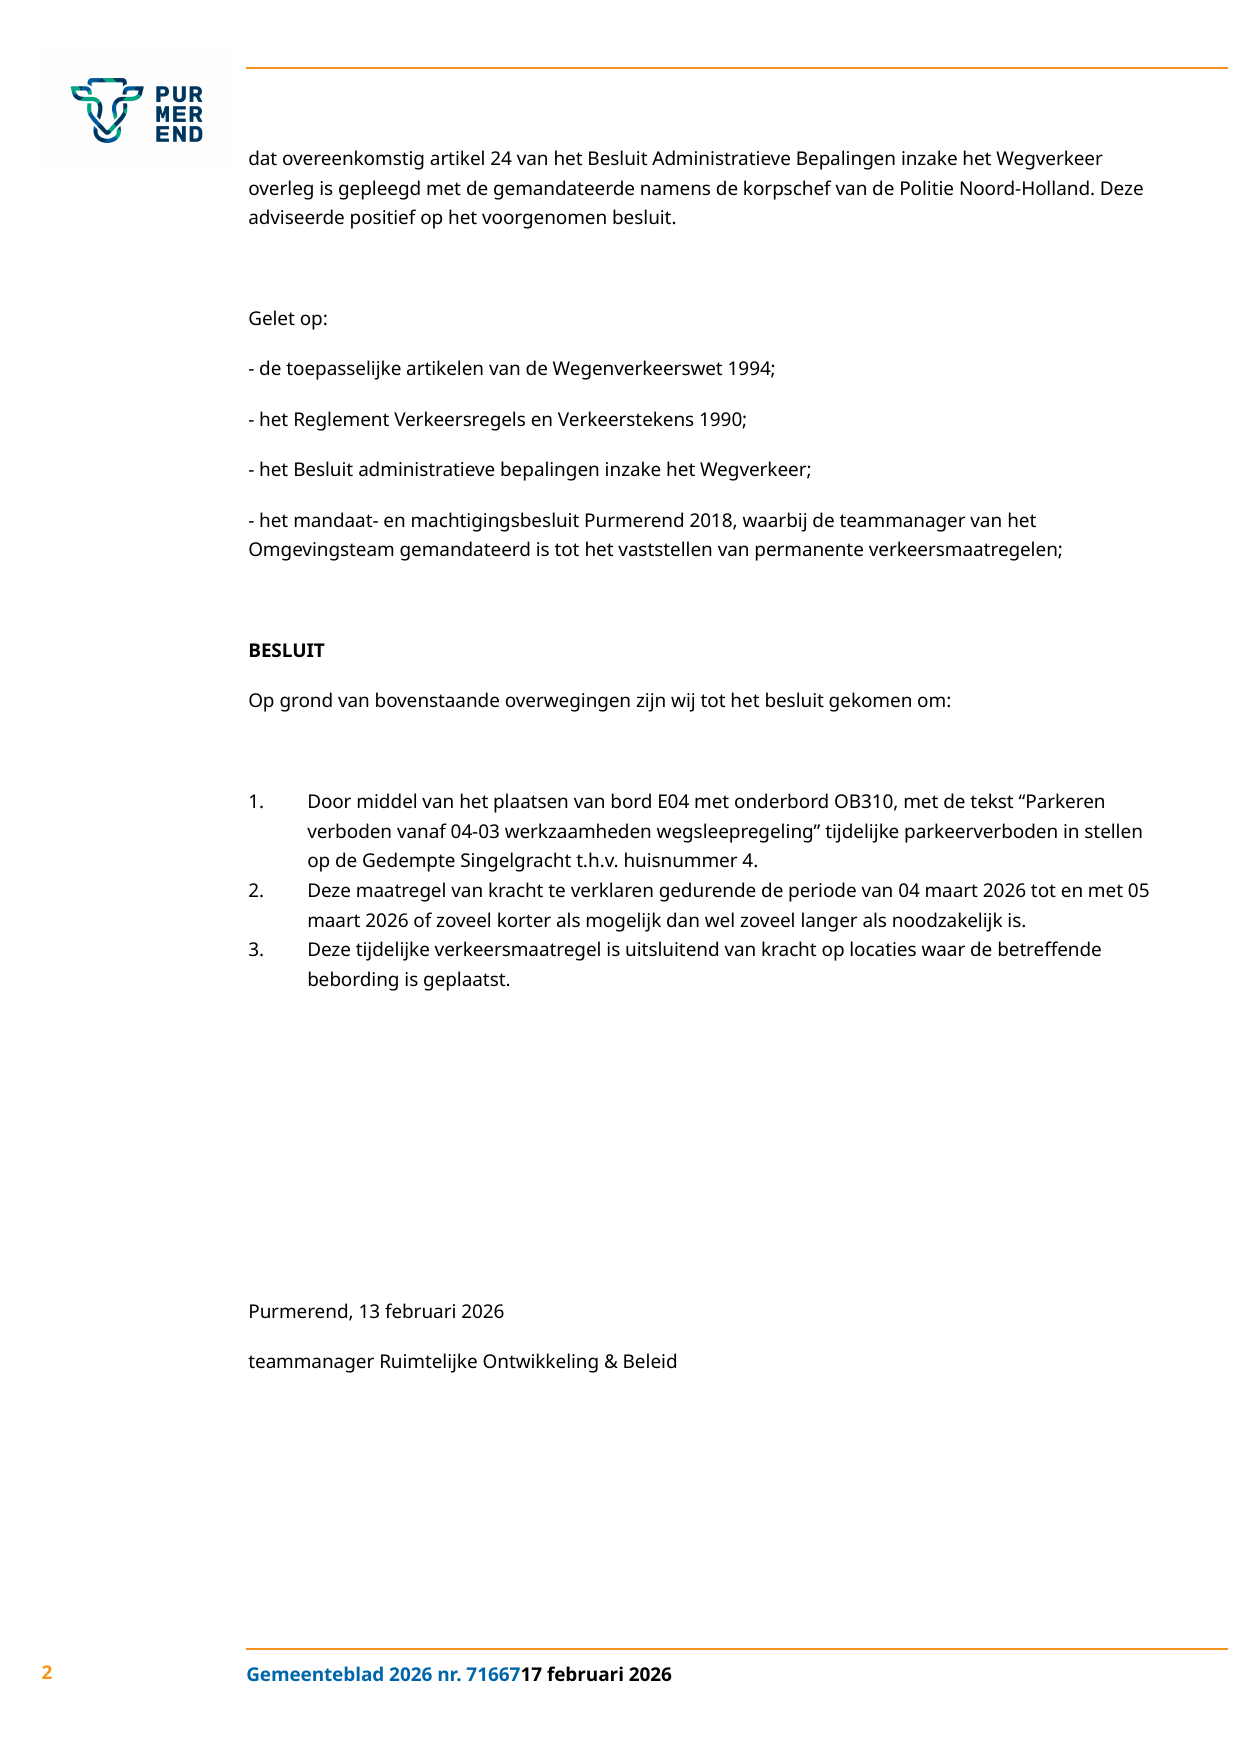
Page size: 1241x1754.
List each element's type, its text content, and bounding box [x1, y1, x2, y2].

text Gelet op: [248, 305, 1152, 331]
text - het mandaat- en machtigingsbesluit Purmerend 2018, waarbij de teammanager van het Omgevingsteam gemandateerd is tot het vaststellen van permanente verkeersmaatregelen; [248, 507, 1152, 562]
text - de toepasselijke artikelen van de Wegenverkeerswet 1994; [248, 356, 1152, 381]
text - het Reglement Verkeersregels en Verkeerstekens 1990; [248, 406, 1152, 432]
text Op grond van bovenstaande overwegingen zijn wij tot het besluit gekomen om: [248, 688, 1152, 713]
text Purmerend, 13 februari 2026 [248, 1298, 1152, 1324]
picture [41, 47, 231, 172]
text BESLUIT [248, 637, 1152, 663]
text dat overeenkomstig artikel 24 van het Besluit Administratieve Bepalingen inzake het Wegverkeer overleg is gepleegd met de gemandateerde namens de korpschef van de Politie Noord-Holland. Deze adviseerde positief op het voorgenomen besluit. [248, 145, 1152, 230]
list Deze maatregel van kracht te verklaren gedurende de periode van 04 maart 2026 tot en met 05 maart 2026 of zoveel korter als mogelijk dan wel zoveel langer als noodzakelijk is. [248, 877, 1152, 933]
text teammanager Ruimtelijke Ontwikkeling & Beleid [248, 1348, 1152, 1374]
text - het Besluit administratieve bepalingen inzake het Wegverkeer; [248, 456, 1152, 482]
list Door middel van het plaatsen van bord E04 met onderbord OB310, met de tekst “Parkeren verboden vanaf 04-03 werkzaamheden wegsleepregeling” tijdelijke parkeerverboden in stellen op de Gedempte Singelgracht t.h.v. huisnummer 4. [248, 788, 1152, 873]
list Deze tijdelijke verkeersmaatregel is uitsluitend van kracht op locaties waar de betreffende bebording is geplaatst. [248, 936, 1152, 992]
